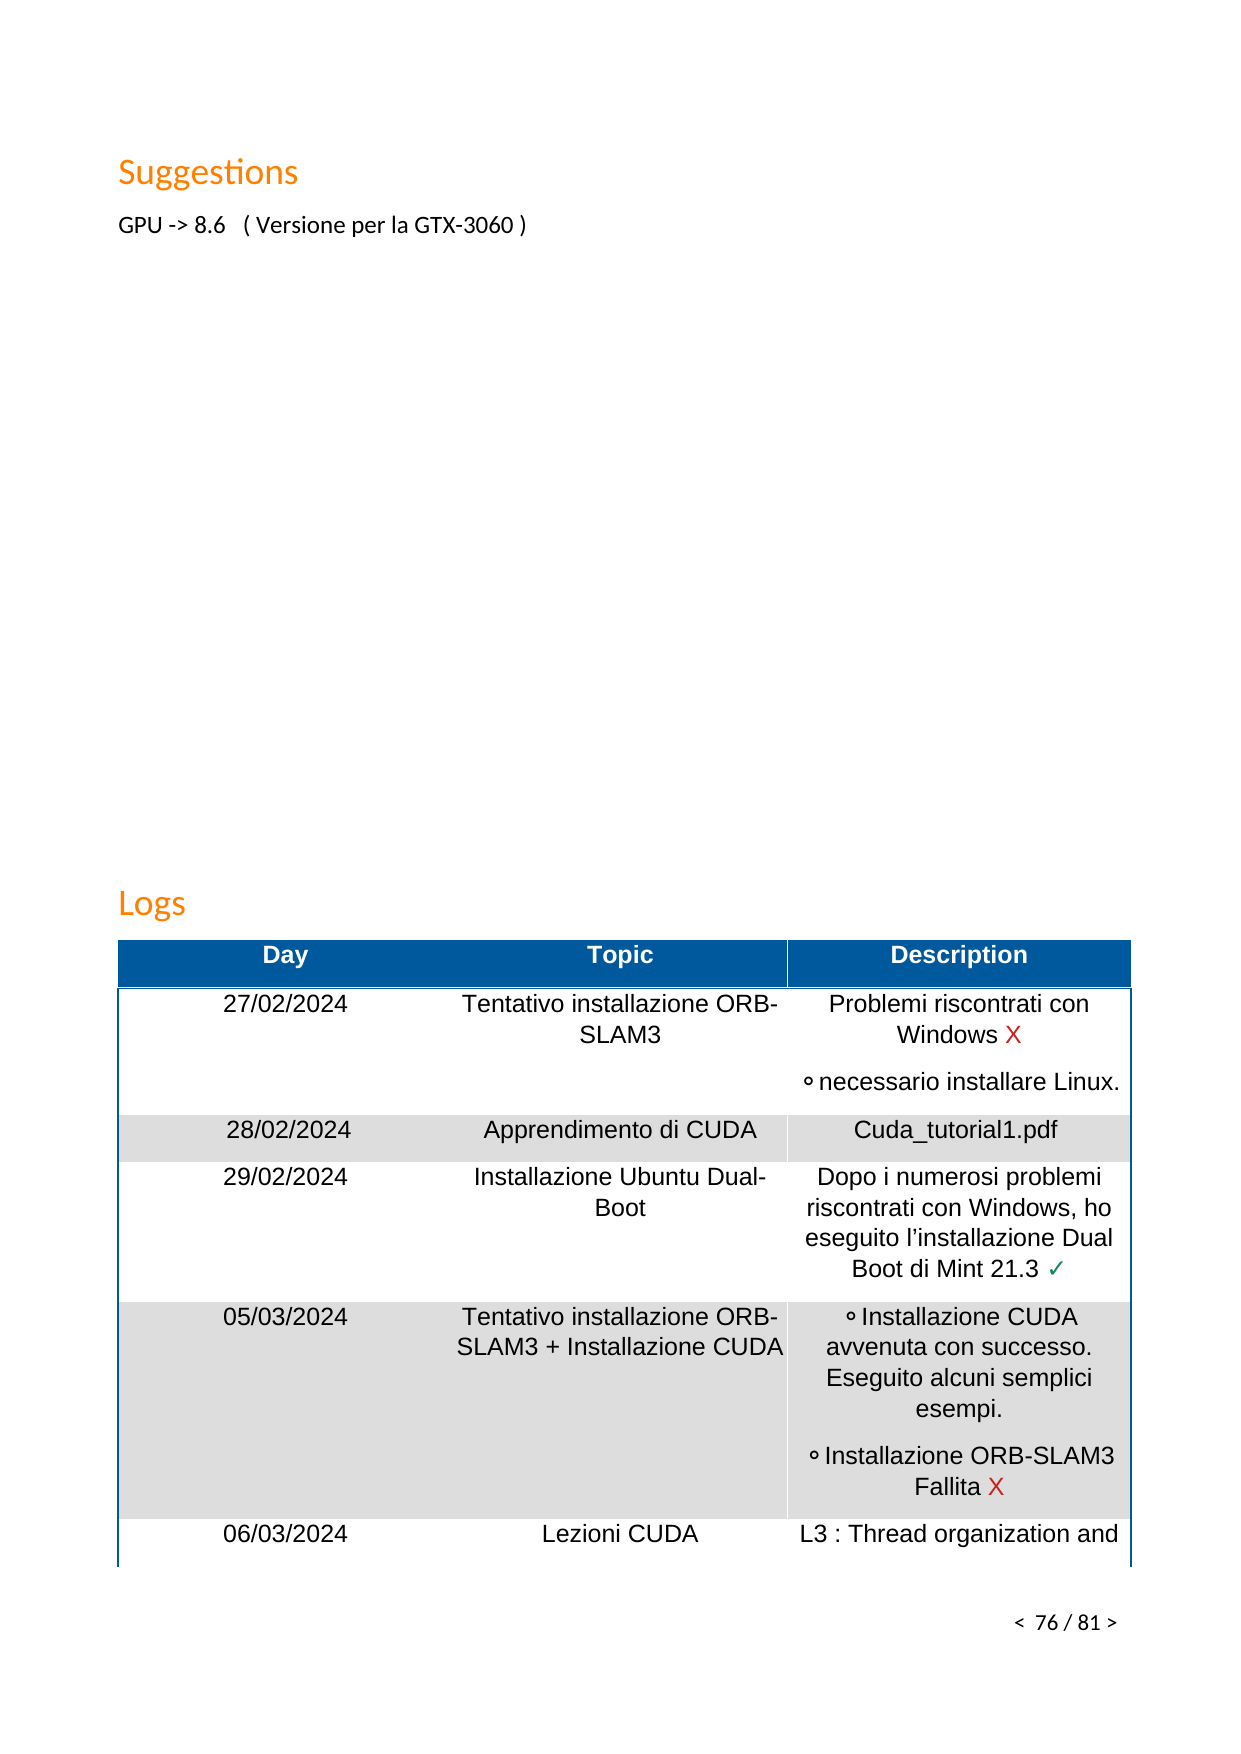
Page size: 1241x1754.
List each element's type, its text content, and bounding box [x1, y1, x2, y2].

table_cell Cuda_tutorial1.pdf [788, 1115, 1130, 1162]
table_cell 06/03/2024 [119, 1519, 453, 1567]
subtitle Logs [118, 879, 1122, 924]
table_cell Tentativo installazione ORB-SLAM3 + Installazione CUDA [453, 1302, 787, 1519]
table_cell Dopo i numerosi problemi riscontrati con Windows, ho eseguito l’installazione Dual Boot di Mint 21.3 ✓ [788, 1162, 1130, 1302]
table_cell Apprendimento di CUDA [453, 1115, 787, 1162]
table_cell 28/02/2024 [119, 1115, 453, 1162]
table_cell Problemi riscontrati con Windows X ⚬necessario installare Linux. [788, 989, 1130, 1114]
table_cell 29/02/2024 [119, 1162, 453, 1302]
table_cell L3 : Thread organization and [788, 1519, 1130, 1567]
table_header Topic [453, 940, 787, 987]
table_cell Lezioni CUDA [453, 1519, 787, 1567]
table_cell Tentativo installazione ORB-SLAM3 [453, 989, 787, 1114]
table_header Day [118, 940, 453, 987]
table_cell 27/02/2024 [119, 989, 453, 1114]
text GPU -> 8.6 ( Versione per la GTX-3060 ) [118, 209, 1122, 239]
subtitle Suggestions [118, 148, 1122, 193]
table_cell Installazione Ubuntu Dual-Boot [453, 1162, 787, 1302]
table_header Description [788, 940, 1131, 987]
table_cell 05/03/2024 [119, 1302, 453, 1519]
table_cell ⚬Installazione CUDA avvenuta con successo. Eseguito alcuni semplici esempi. ⚬Installazione ORB-SLAM3 Fallita X [788, 1302, 1130, 1519]
